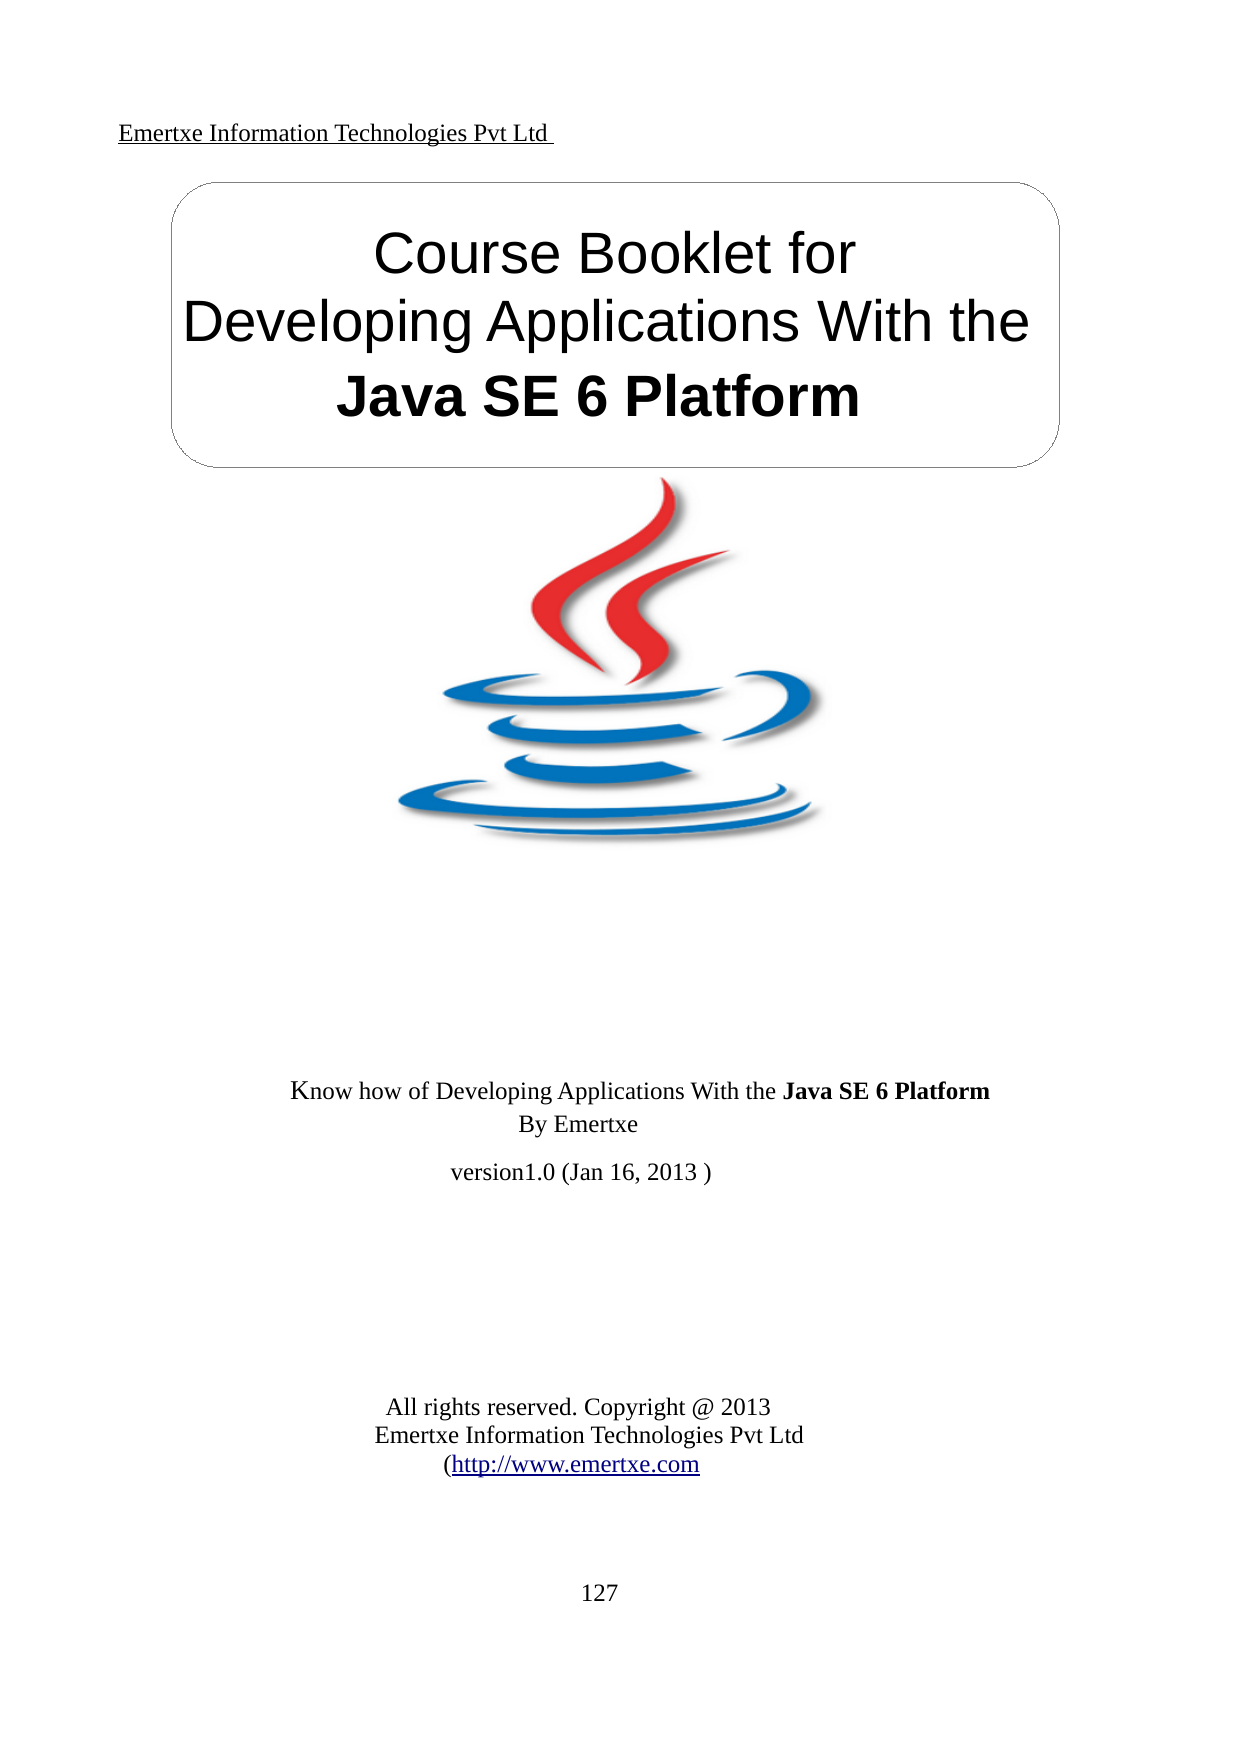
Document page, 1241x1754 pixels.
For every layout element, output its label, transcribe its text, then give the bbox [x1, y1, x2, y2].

text (http://www.emertxe.com [118, 1449, 1122, 1478]
text By Emertxe [118, 1109, 1122, 1138]
text Know how of Developing Applications With the Java SE 6 Platform [118, 1056, 1122, 1109]
text version1.0 (Jan 16, 2013 ) [118, 1138, 1122, 1191]
picture [392, 475, 833, 851]
text Emertxe Information Technologies Pvt Ltd [118, 1421, 1122, 1449]
text All rights reserved. Copyright @ 2013 [118, 1392, 1122, 1421]
